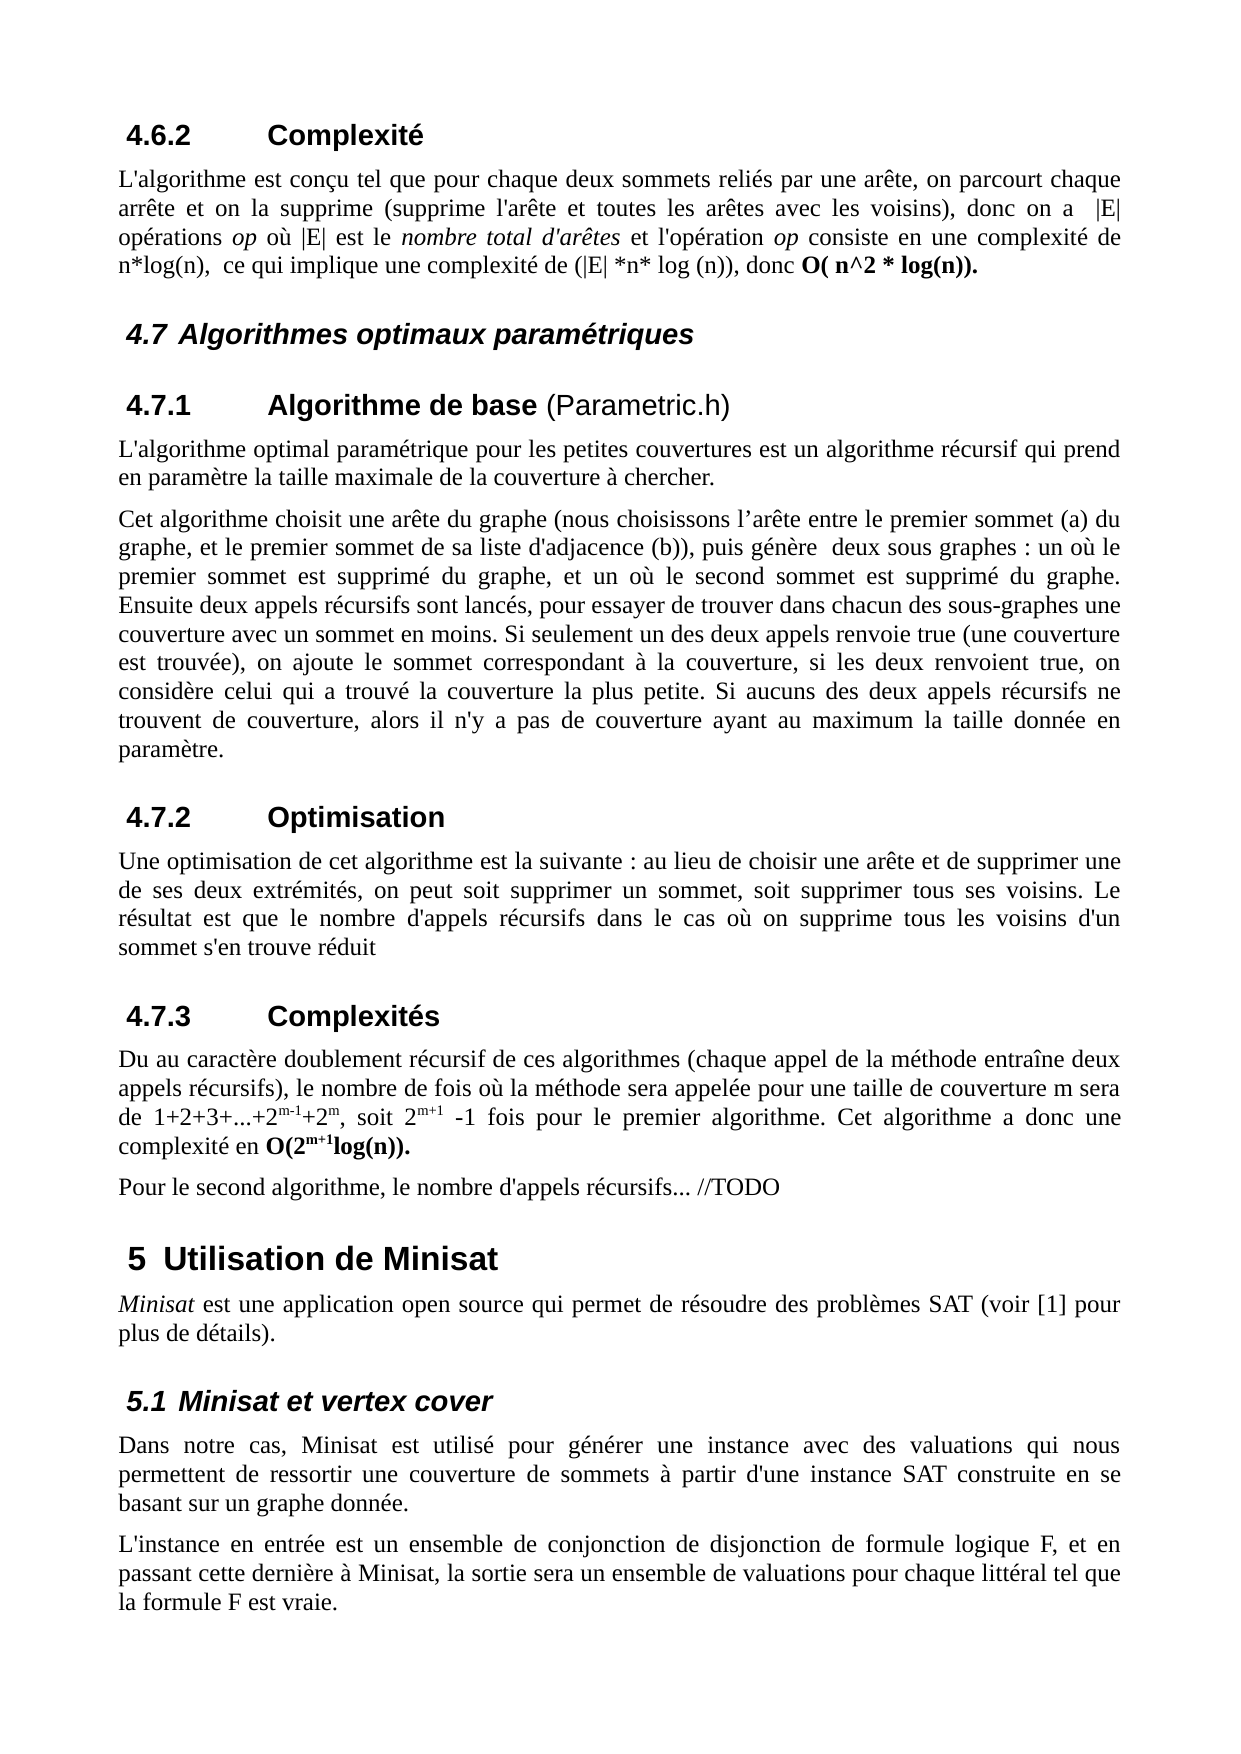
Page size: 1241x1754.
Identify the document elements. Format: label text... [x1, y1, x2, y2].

subtitle Algorithmes optimaux paramétriques [118, 317, 1122, 350]
text Minisat est une application open source qui permet de résoudre des problèmes SAT (voir [1] pour plus de détails). [118, 1289, 1122, 1347]
text L'instance en entrée est un ensemble de conjonction de disjonction de formule logique F, et en passant cette dernière à Minisat, la sortie sera un ensemble de valuations pour chaque littéral tel que la formule F est vraie. [118, 1529, 1122, 1616]
subtitle Optimisation [118, 800, 1122, 833]
text Dans notre cas, Minisat est utilisé pour générer une instance avec des valuations qui nous permettent de ressortir une couverture de sommets à partir d'une instance SAT construite en se basant sur un graphe donnée. [118, 1431, 1122, 1517]
text Cet algorithme choisit une arête du graphe (nous choisissons l’arête entre le premier sommet (a) du graphe, et le premier sommet de sa liste d'adjacence (b)), puis génère deux sous graphes : un où le premier sommet est supprimé du graphe, et un où le second sommet est supprimé du graphe. Ensuite deux appels récursifs sont lancés, pour essayer de trouver dans chacun des sous-graphes une couverture avec un sommet en moins. Si seulement un des deux appels renvoie true (une couverture est trouvée), on ajoute le sommet correspondant à la couverture, si les deux renvoient true, on considère celui qui a trouvé la couverture la plus petite. Si aucuns des deux appels récursifs ne trouvent de couverture, alors il n'y a pas de couverture ayant au maximum la taille donnée en paramètre. [118, 504, 1122, 762]
text Pour le second algorithme, le nombre d'appels récursifs... //TODO [118, 1172, 1122, 1201]
text Une optimisation de cet algorithme est la suivante : au lieu de choisir une arête et de supprimer une de ses deux extrémités, on peut soit supprimer un sommet, soit supprimer tous ses voisins. Le résultat est que le nombre d'appels récursifs dans le cas où on supprime tous les voisins d'un sommet s'en trouve réduit [118, 846, 1122, 961]
subtitle Complexité [118, 118, 1122, 152]
text L'algorithme est conçu tel que pour chaque deux sommets reliés par une arête, on parcourt chaque arrête et on la supprime (supprime l'arête et toutes les arêtes avec les voisins), donc on a |E| opérations op où |E| est le nombre total d'arêtes et l'opération op consiste en une complexité de n*log(n), ce qui implique une complexité de (|E| *n* log (n)), donc O( n^2 * log(n)). [118, 164, 1122, 279]
subtitle Utilisation de Minisat [118, 1238, 1122, 1277]
text L'algorithme optimal paramétrique pour les petites couvertures est un algorithme récursif qui prend en paramètre la taille maximale de la couverture à chercher. [118, 434, 1122, 491]
subtitle Algorithme de base (Parametric.h) [118, 388, 1122, 421]
subtitle Minisat et vertex cover [118, 1384, 1122, 1418]
text Du au caractère doublement récursif de ces algorithmes (chaque appel de la méthode entraîne deux appels récursifs), le nombre de fois où la méthode sera appelée pour une taille de couverture m sera de 1+2+3+...+2m-1+2m, soit 2m+1 -1 fois pour le premier algorithme. Cet algorithme a donc une complexité en O(2m+1log(n)). [118, 1044, 1122, 1159]
subtitle Complexités [118, 998, 1122, 1032]
